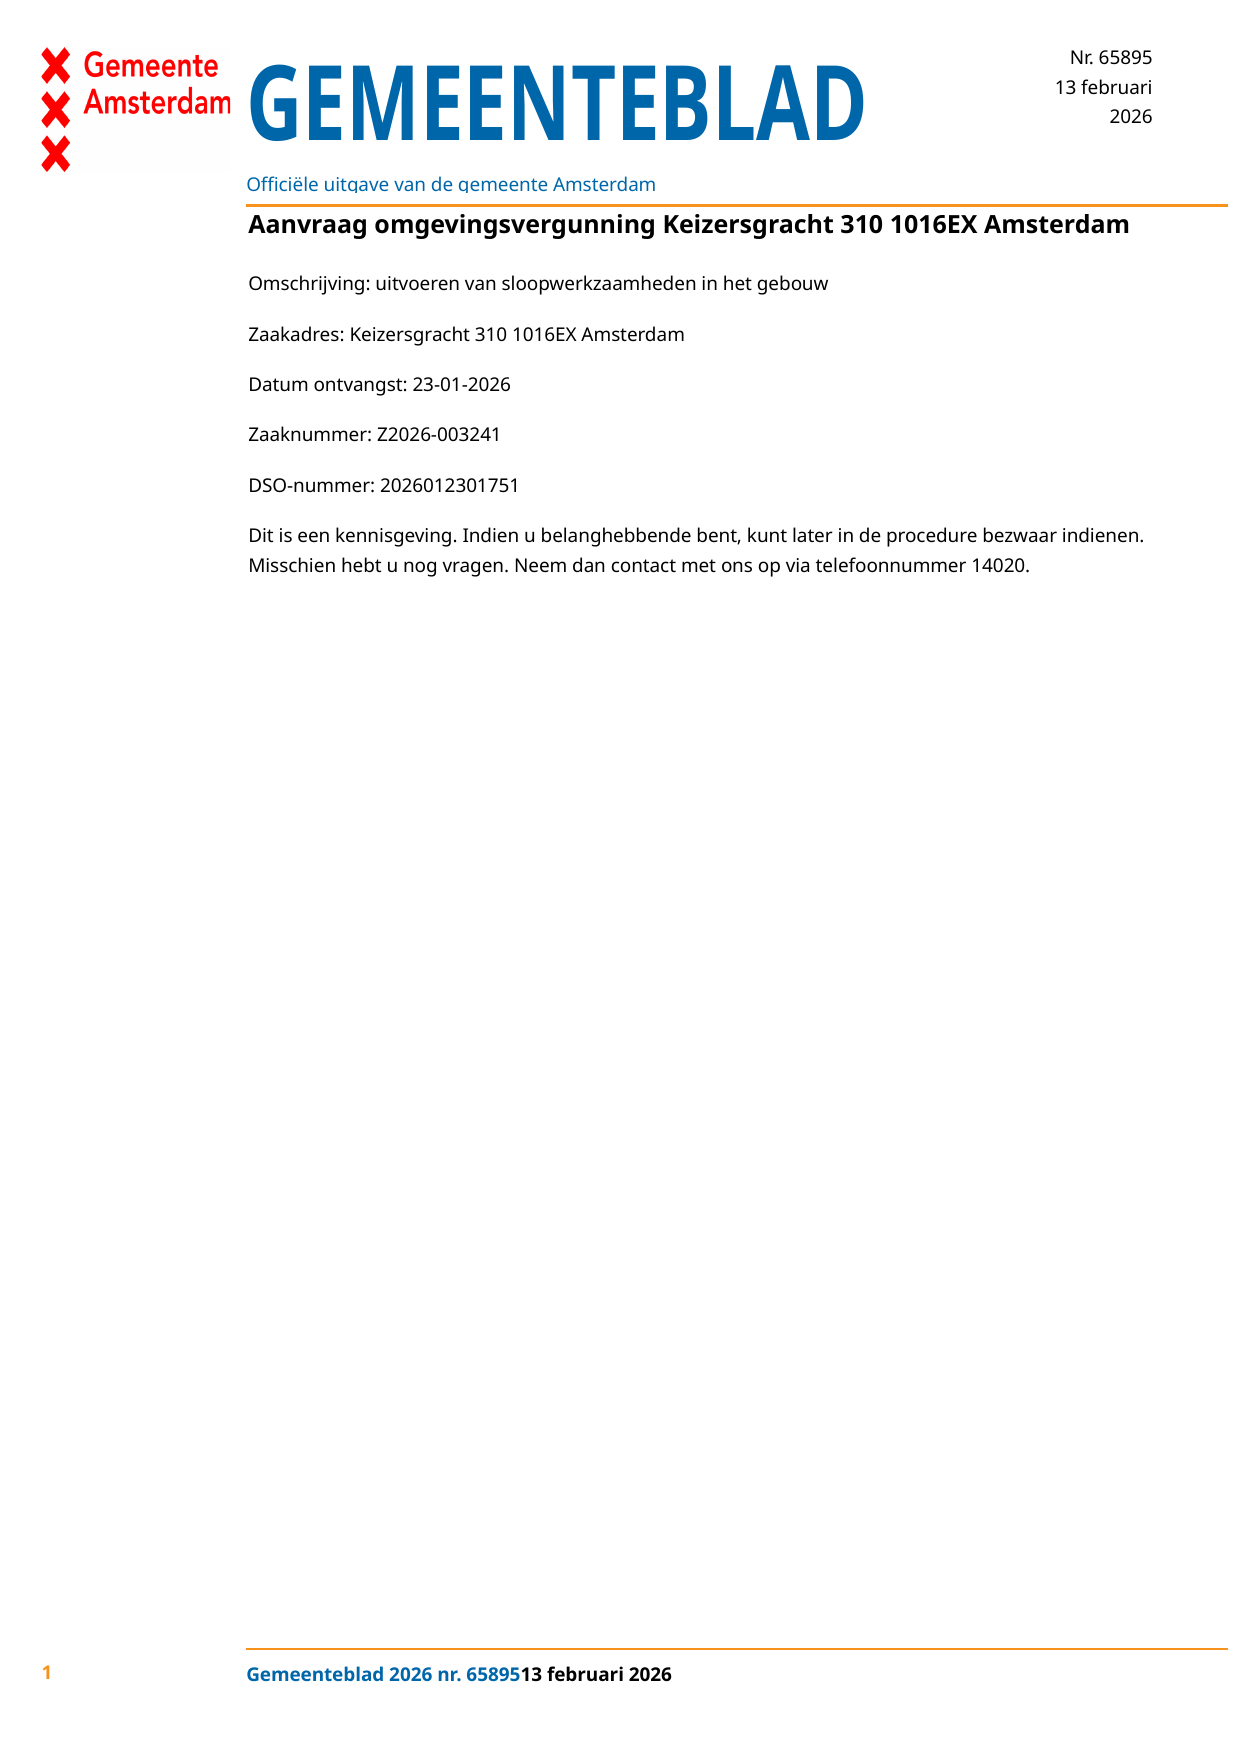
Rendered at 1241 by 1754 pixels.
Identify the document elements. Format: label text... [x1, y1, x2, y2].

text Zaakadres: Keizersgracht 310 1016EX Amsterdam [248, 321, 1152, 346]
picture [41, 47, 231, 172]
text Zaaknummer: Z2026-003241 [248, 422, 1152, 447]
text DSO-nummer: 2026012301751 [248, 472, 1152, 498]
text Omschrijving: uitvoeren van sloopwerkzaamheden in het gebouw [248, 270, 1152, 296]
text Dit is een kennisgeving. Indien u belanghebbende bent, kunt later in de procedure bezwaar indienen. Misschien hebt u nog vragen. Neem dan contact met ons op via telefoonnummer 14020. [248, 522, 1152, 578]
text Datum ontvangst: 23-01-2026 [248, 371, 1152, 397]
text Aanvraag omgevingsvergunning Keizersgracht 310 1016EX Amsterdam [248, 207, 1152, 241]
